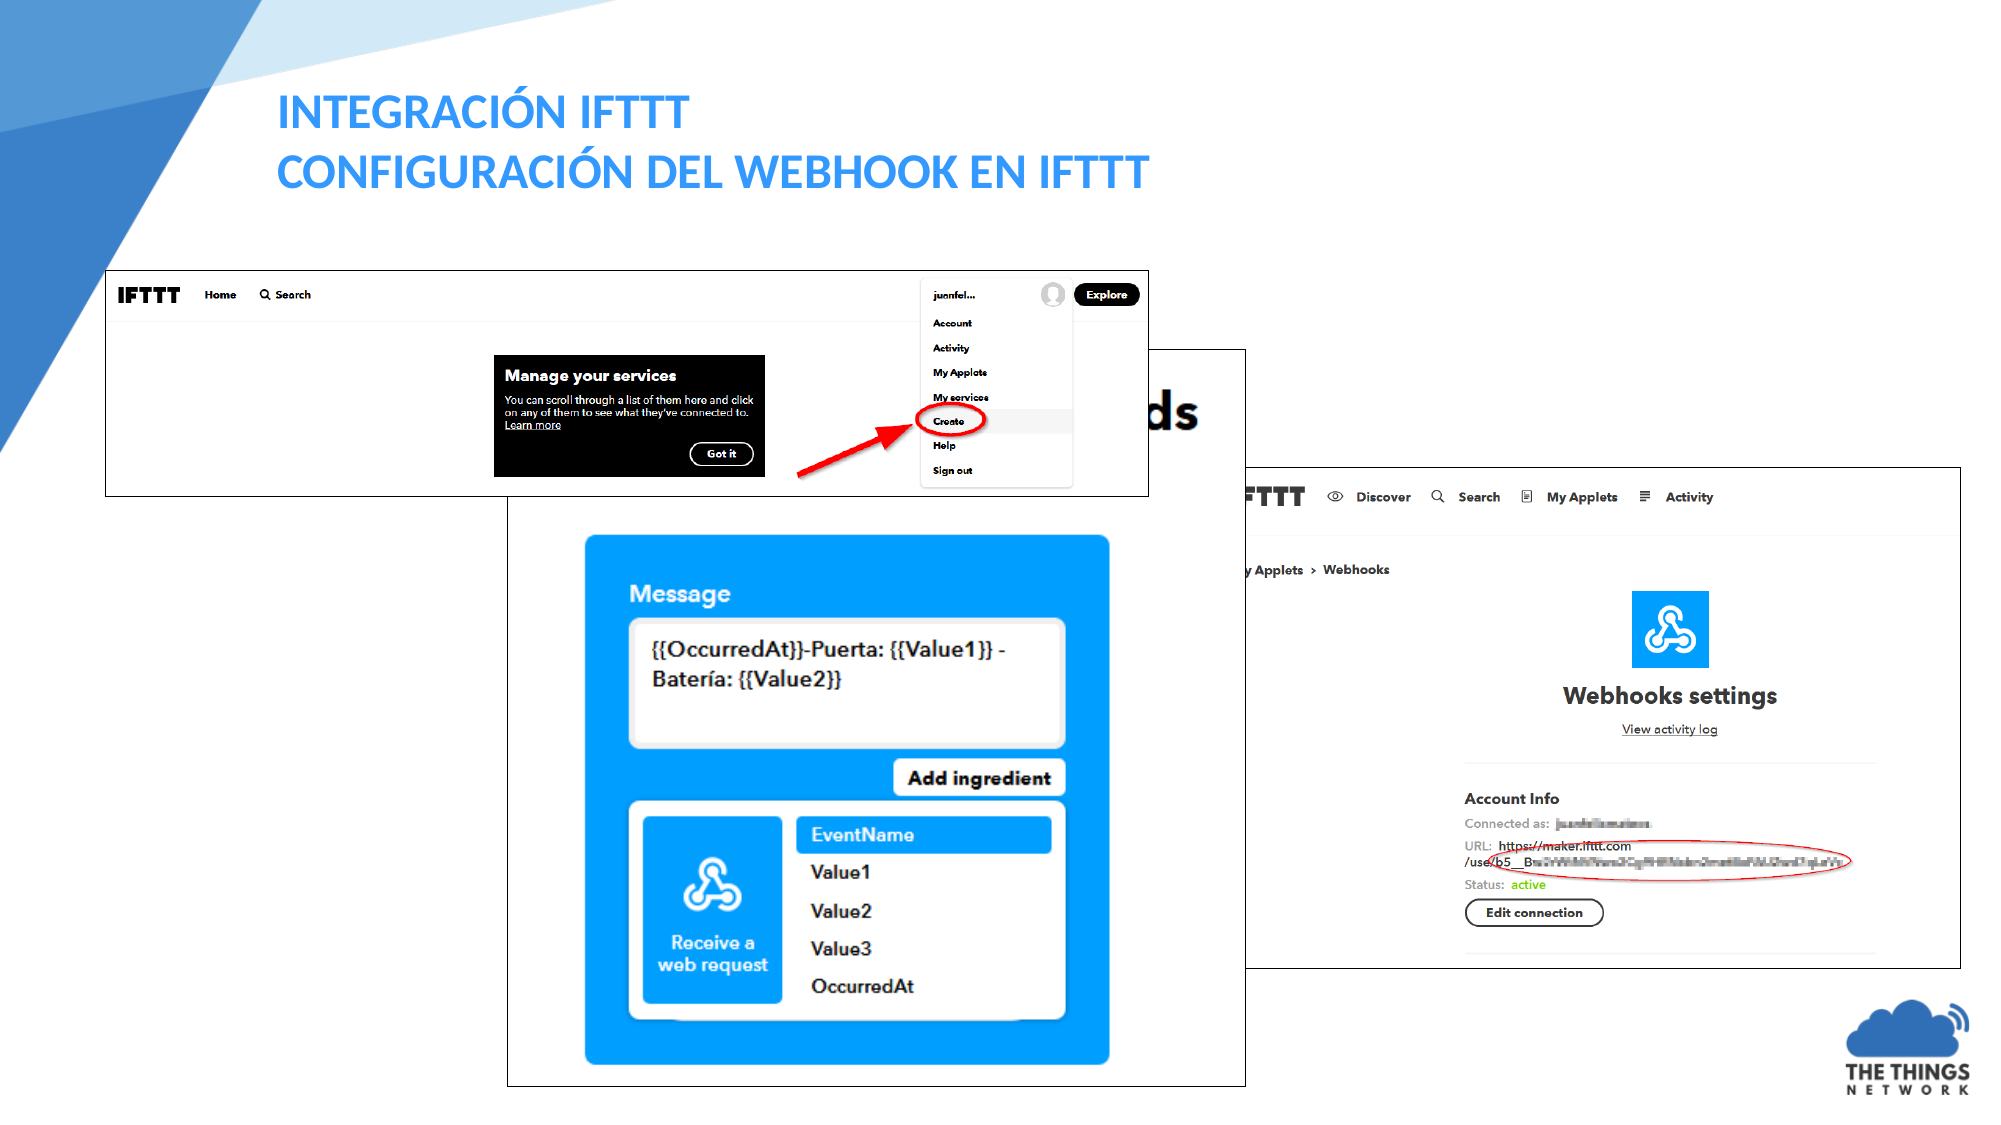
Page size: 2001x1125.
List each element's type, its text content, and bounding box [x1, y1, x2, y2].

text_box INTEGRACIÓN IFTTT CONFIGURACIÓN DEL WEBHOOK EN IFTTT [99, 44, 1900, 233]
picture [0, 0, 1970, 1095]
